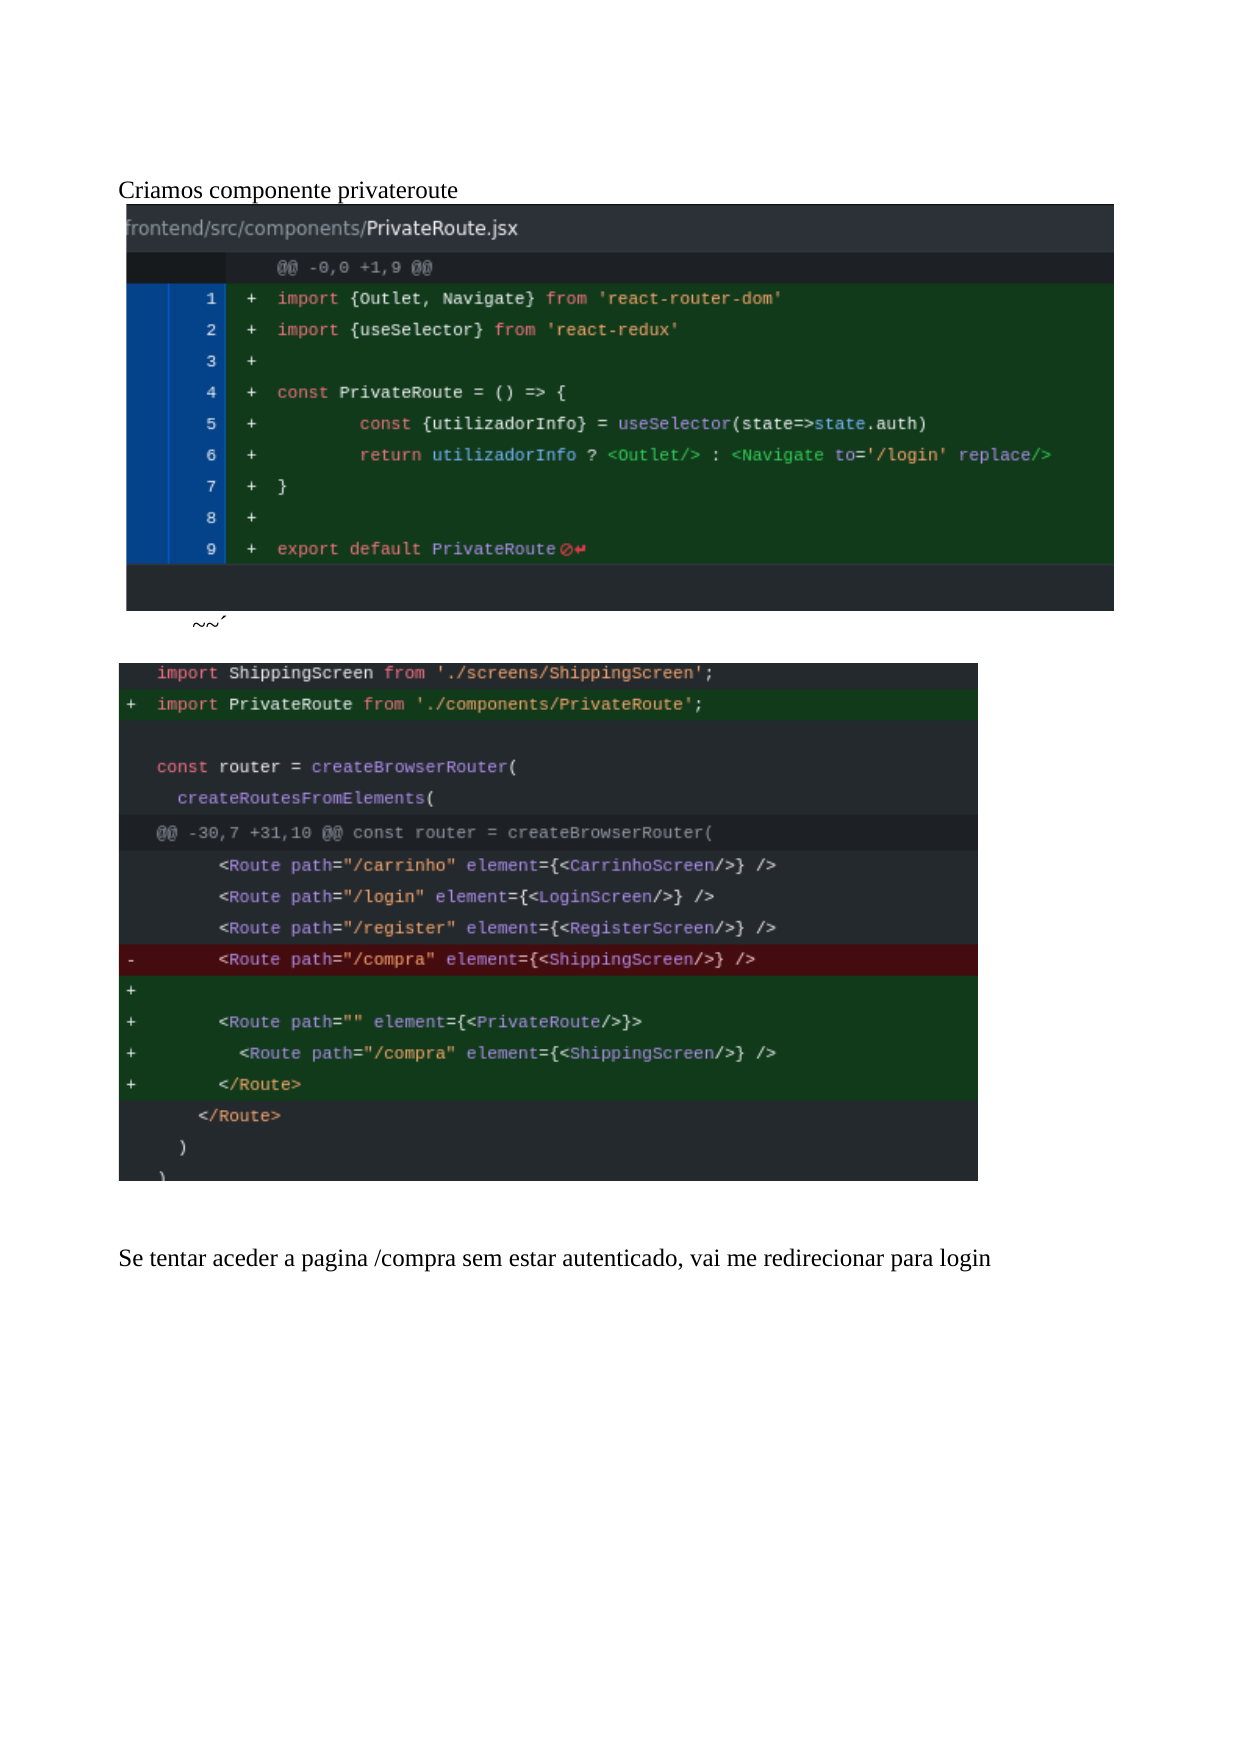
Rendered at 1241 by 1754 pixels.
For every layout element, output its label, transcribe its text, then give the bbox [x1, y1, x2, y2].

picture [126, 204, 1114, 611]
picture [118, 663, 978, 1181]
text Se tentar aceder a pagina /compra sem estar autenticado, vai me redirecionar para login [118, 1243, 1122, 1272]
text ~~´ [118, 611, 1122, 639]
text Criamos componente privateroute [118, 176, 1122, 204]
